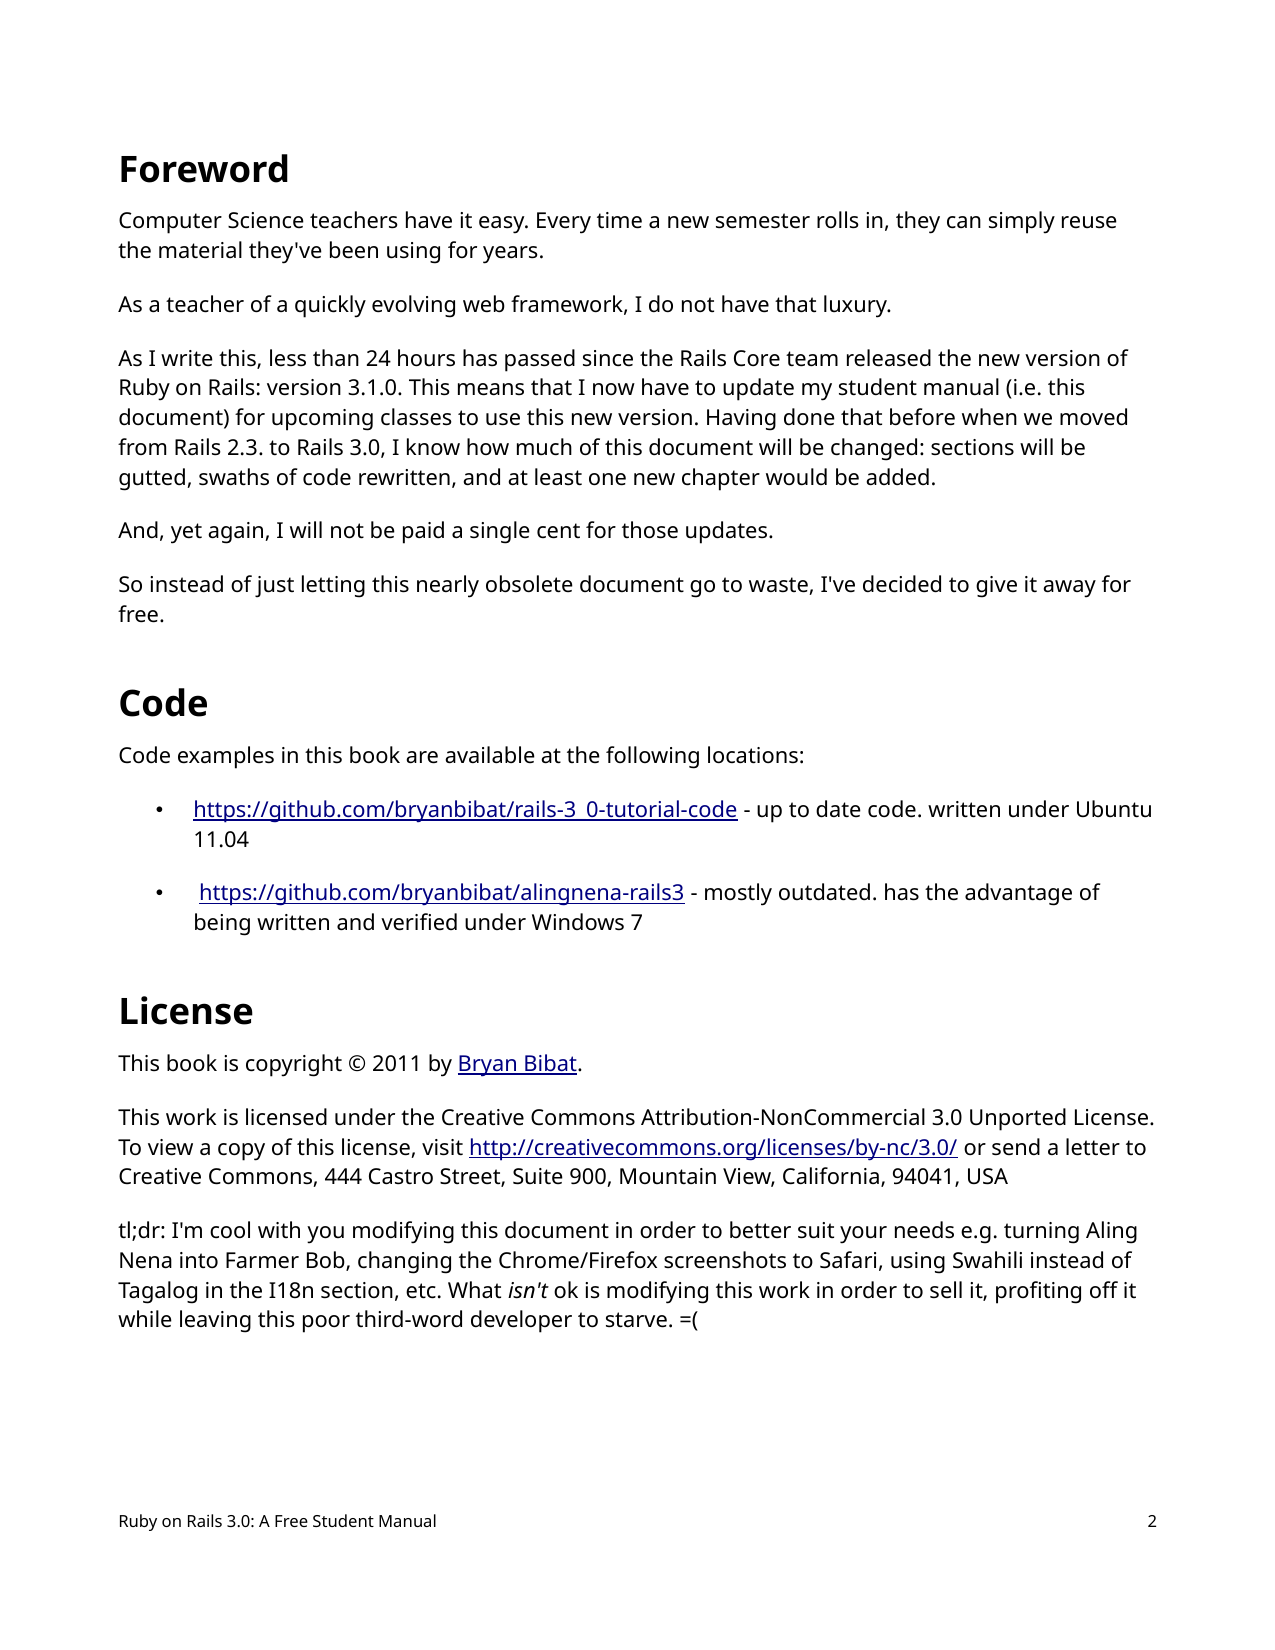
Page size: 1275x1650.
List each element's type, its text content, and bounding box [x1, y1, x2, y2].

text Computer Science teachers have it easy. Every time a new semester rolls in, they can simply reuse the material they've been using for years. [118, 205, 1157, 265]
text tl;dr: I'm cool with you modifying this document in order to better suit your needs e.g. turning Aling Nena into Farmer Bob, changing the Chrome/Firefox screenshots to Safari, using Swahili instead of Tagalog in the I18n section, etc. What isn't ok is modifying this work in order to sell it, profiting off it while leaving this poor third-word developer to starve. =( [118, 1215, 1157, 1334]
list https://github.com/bryanbibat/rails-3_0-tutorial-code - up to date code. written under Ubuntu 11.04 [156, 794, 1157, 853]
text This book is copyright © 2011 by Bryan Bibat. [118, 1048, 1157, 1078]
text This work is licensed under the Creative Commons Attribution-NonCommercial 3.0 Unported License. To view a copy of this license, visit http://creativecommons.org/licenses/by-nc/3.0/ or send a letter to Creative Commons, 444 Castro Street, Suite 900, Mountain View, California, 94041, USA [118, 1102, 1157, 1191]
text Code examples in this book are available at the following locations: [118, 740, 1157, 770]
text As a teacher of a quickly evolving web framework, I do not have that luxury. [118, 289, 1157, 319]
text So instead of just letting this nearly obsolete document go to waste, I've decided to give it away for free. [118, 569, 1157, 629]
list https://github.com/bryanbibat/alingnena-rails3 - mostly outdated. has the advantage of being written and verified under Windows 7 [156, 877, 1157, 937]
subtitle Foreword [118, 143, 1157, 193]
subtitle License [118, 986, 1157, 1036]
text As I write this, less than 24 hours has passed since the Rails Core team released the new version of Ruby on Rails: version 3.1.0. This means that I now have to update my student manual (i.e. this document) for upcoming classes to use this new version. Having done that before when we moved from Rails 2.3. to Rails 3.0, I know how much of this document will be changed: sections will be gutted, swaths of code rewritten, and at least one new chapter would be added. [118, 343, 1157, 492]
text And, yet again, I will not be paid a single cent for those updates. [118, 516, 1157, 545]
subtitle Code [118, 678, 1157, 727]
